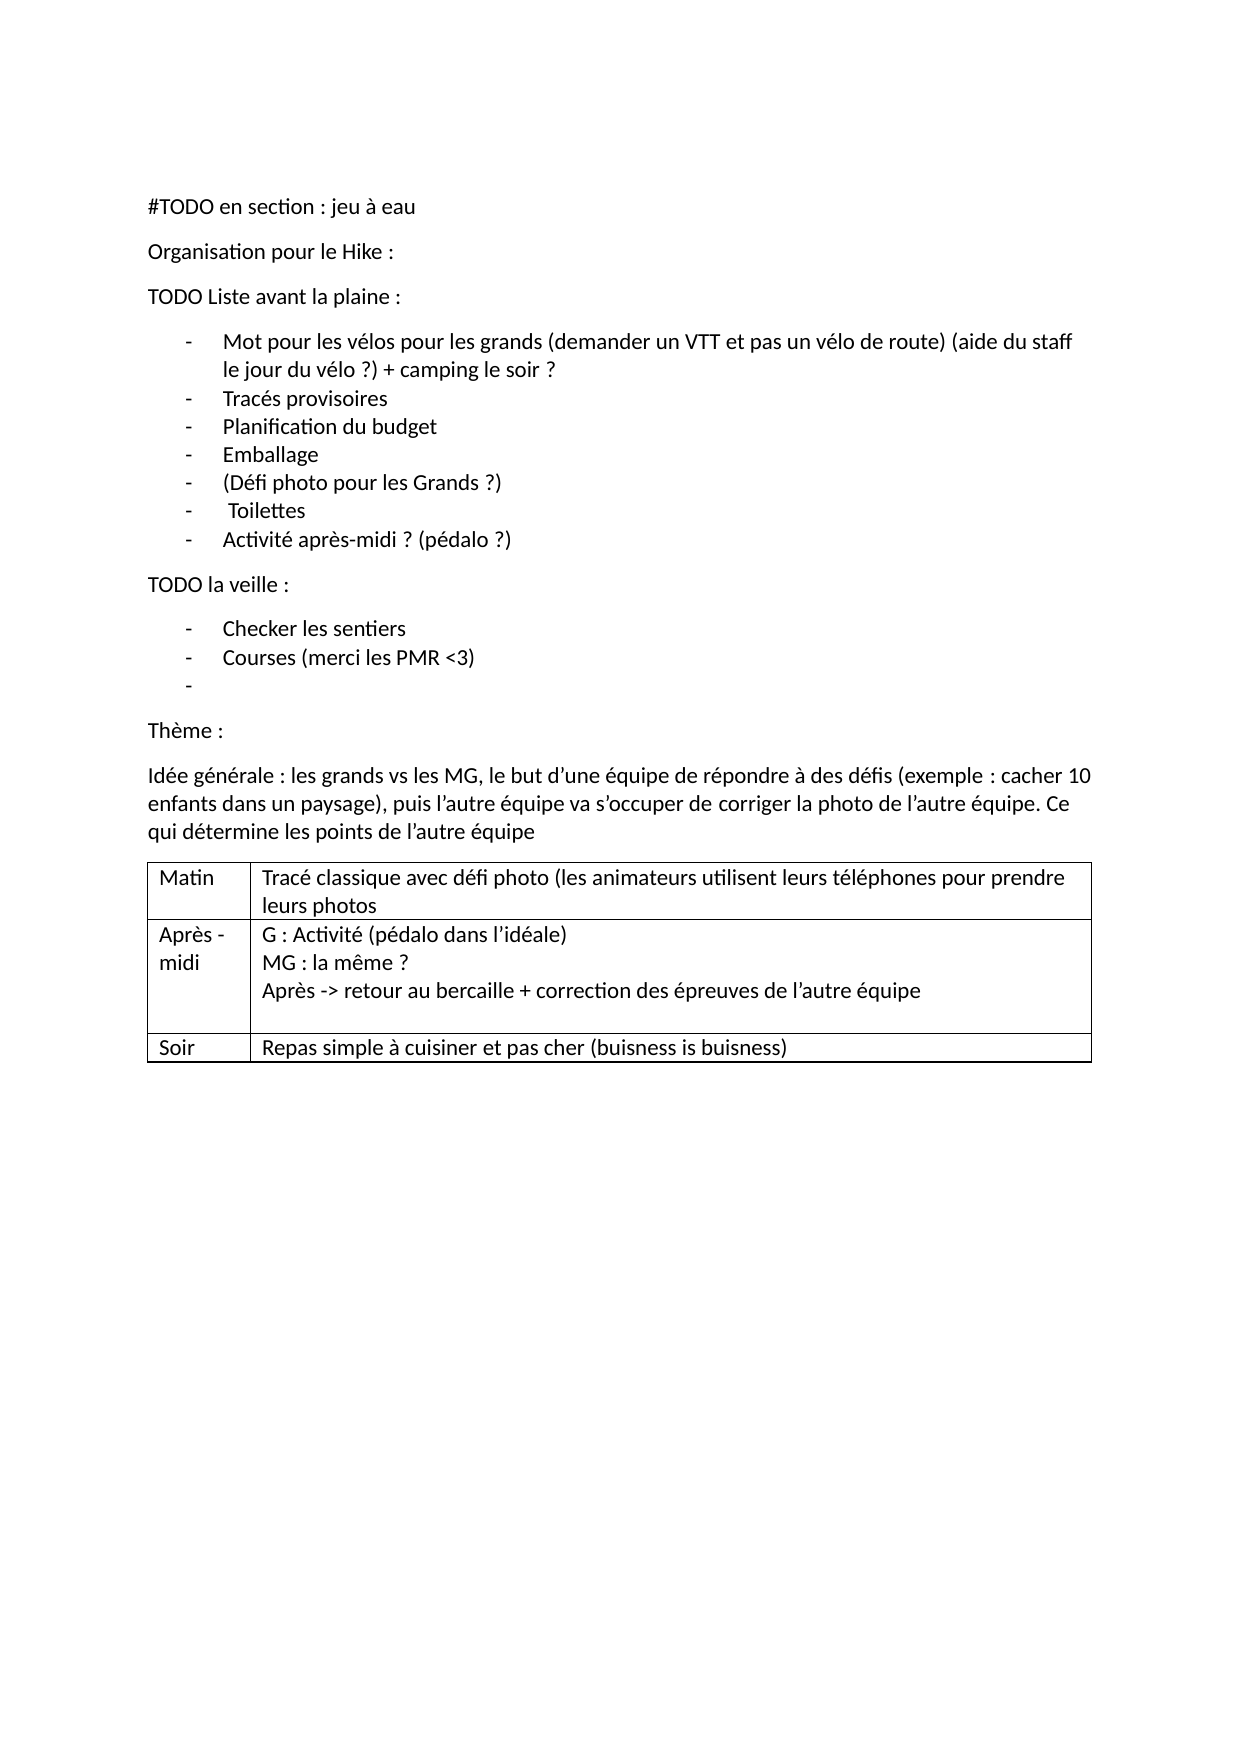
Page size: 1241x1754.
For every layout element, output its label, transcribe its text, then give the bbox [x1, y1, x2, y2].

table_cell Repas simple à cuisiner et pas cher (buisness is buisness) [251, 1034, 1091, 1061]
table_cell Soir [148, 1034, 250, 1061]
text TODO la veille : [148, 570, 1093, 598]
list Checker les sentiers [185, 614, 1093, 643]
list Planification du budget [185, 412, 1093, 440]
list Mot pour les vélos pour les grands (demander un VTT et pas un vélo de route) (aide du staff le jour du vélo ?) + camping le soir ? [185, 327, 1093, 383]
list Toilettes [185, 497, 1093, 524]
text Thème : [148, 716, 1093, 744]
list (Défi photo pour les Grands ?) [185, 468, 1093, 496]
table_cell Après - midi [148, 920, 250, 1032]
table_header Tracé classique avec défi photo (les animateurs utilisent leurs téléphones pour prendre leurs photos [251, 863, 1091, 919]
list Emballage [185, 440, 1093, 468]
text Idée générale : les grands vs les MG, le but d’une équipe de répondre à des défis (exemple : cacher 10 enfants dans un paysage), puis l’autre équipe va s’occuper de corriger la photo de l’autre équipe. Ce qui détermine les points de l’autre équipe [148, 761, 1093, 845]
table_header Matin [148, 863, 250, 919]
table_cell G : Activité (pédalo dans l’idéale) MG : la même ? Après -> retour au bercaille + correction des épreuves de l’autre équipe [251, 920, 1091, 1032]
text TODO Liste avant la plaine : [148, 282, 1093, 310]
text #TODO en section : jeu à eau [148, 192, 1093, 221]
list Tracés provisoires [185, 384, 1093, 412]
list Courses (merci les PMR <3) [185, 643, 1093, 671]
text Organisation pour le Hike : [148, 237, 1093, 265]
list Activité après-midi ? (pédalo ?) [185, 525, 1093, 553]
